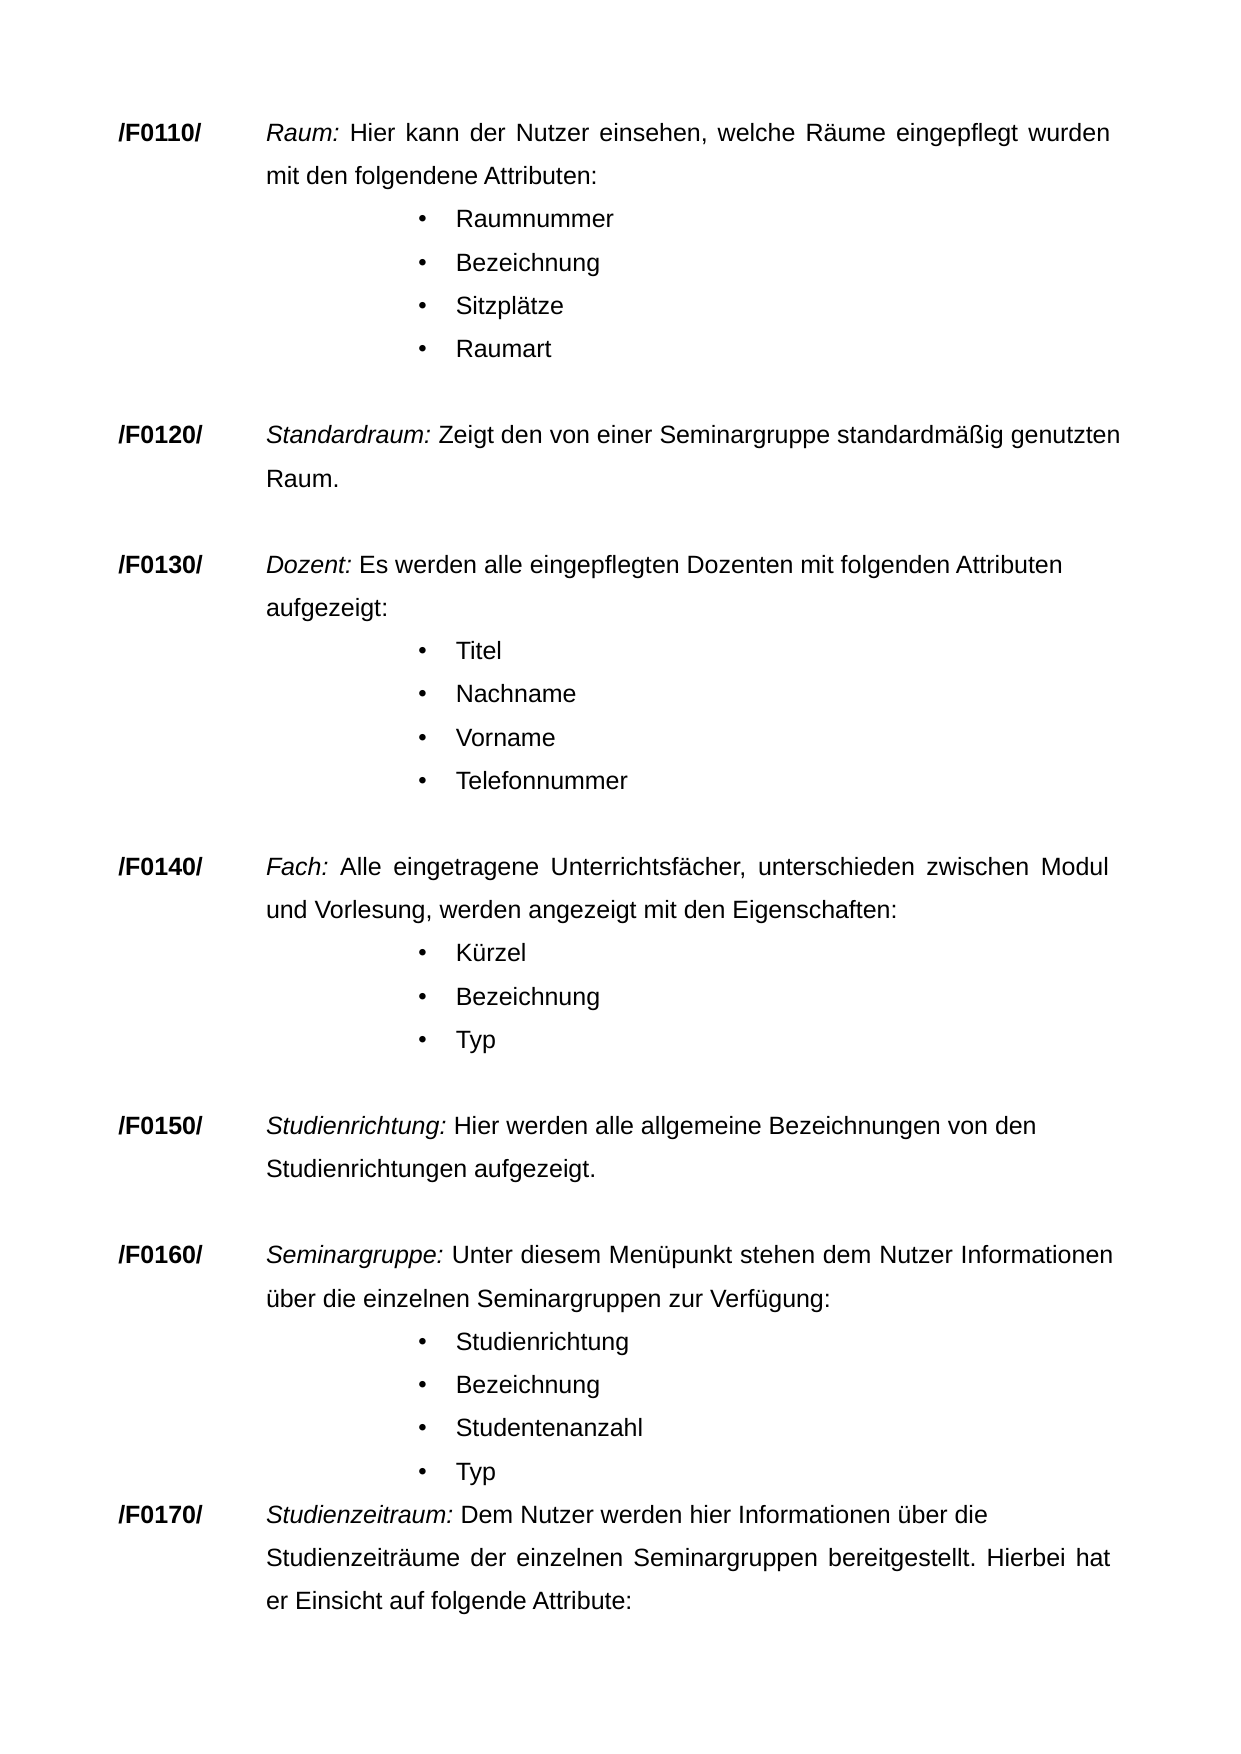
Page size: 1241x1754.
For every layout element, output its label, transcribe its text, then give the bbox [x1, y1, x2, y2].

list Bezeichnung [418, 248, 1122, 276]
text /F0170/ Studienzeitraum: Dem Nutzer werden hier Informationen über die Studienzeiträume der einzelnen Seminargruppen bereitgestellt. Hierbei hat er Einsicht auf folgende Attribute: [118, 1500, 1122, 1615]
list Typ [418, 1025, 1122, 1054]
list Bezeichnung [418, 1370, 1122, 1399]
list Kürzel [418, 938, 1122, 967]
text /F0120/ Standardraum: Zeigt den von einer Seminargruppe standardmäßig genutzten Raum. [118, 420, 1122, 492]
text /F0130/ Dozent: Es werden alle eingepflegten Dozenten mit folgenden Attributen aufgezeigt: [118, 550, 1122, 622]
text /F0110/ Raum: Hier kann der Nutzer einsehen, welche Räume eingepflegt wurden mit den folgendene Attributen: [118, 118, 1122, 190]
list Bezeichnung [418, 982, 1122, 1010]
list Typ [418, 1456, 1122, 1485]
list Sitzplätze [418, 291, 1122, 320]
text /F0140/ Fach: Alle eingetragene Unterrichtsfächer, unterschieden zwischen Modul und Vorlesung, werden angezeigt mit den Eigenschaften: [118, 852, 1122, 924]
list Raumnummer [418, 204, 1122, 233]
text /F0150/ Studienrichtung: Hier werden alle allgemeine Bezeichnungen von den Studienrichtungen aufgezeigt. [118, 1111, 1122, 1183]
list Nachname [418, 679, 1122, 708]
list Titel [418, 636, 1122, 665]
list Raumart [418, 334, 1122, 363]
list Studienrichtung [418, 1327, 1122, 1356]
list Telefonnummer [418, 766, 1122, 794]
list Vorname [418, 722, 1122, 751]
text /F0160/ Seminargruppe: Unter diesem Menüpunkt stehen dem Nutzer Informationen über die einzelnen Seminargruppen zur Verfügung: [118, 1241, 1122, 1312]
list Studentenanzahl [418, 1413, 1122, 1442]
